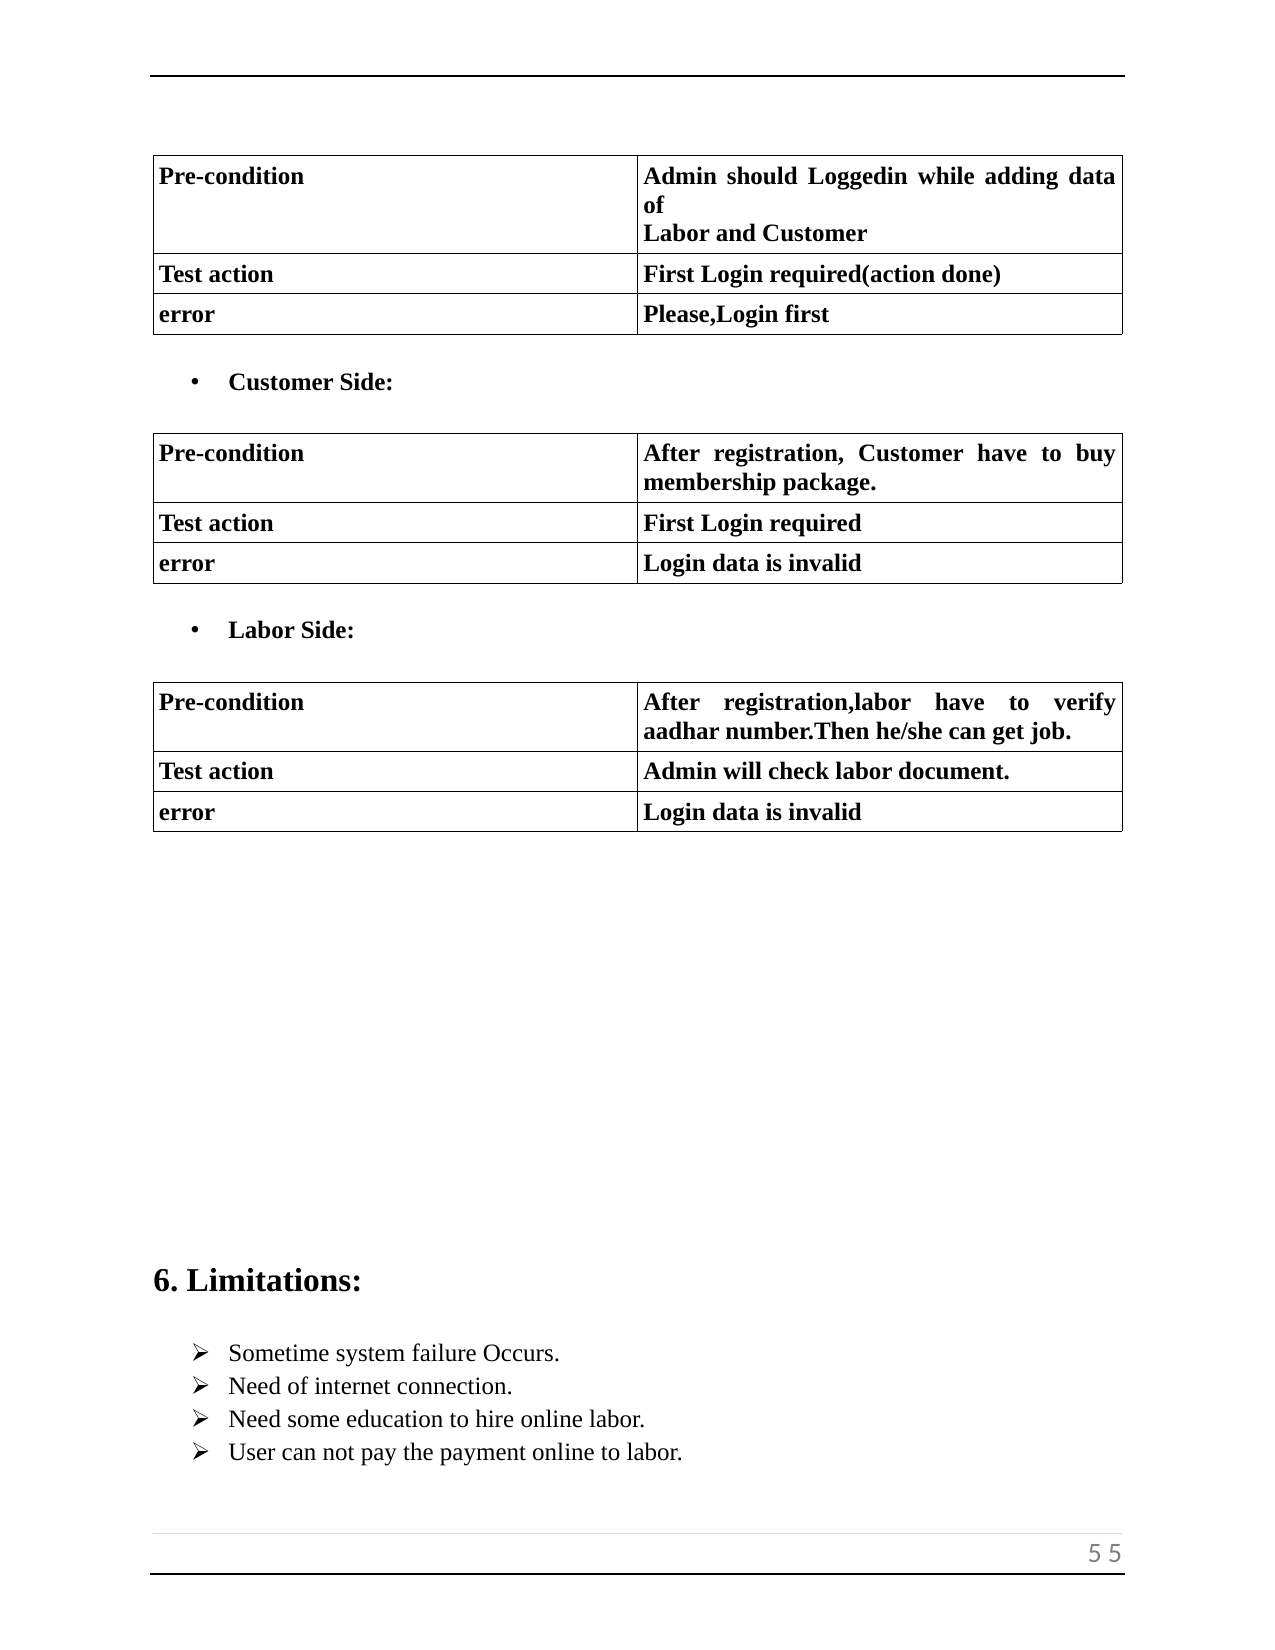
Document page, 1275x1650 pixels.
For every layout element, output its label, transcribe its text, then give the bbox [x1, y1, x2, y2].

table_cell error [154, 792, 637, 831]
text 6. Limitations: [153, 1261, 1122, 1299]
table_header After registration, Customer have to buy membership package. [638, 434, 1122, 502]
table_cell Please,Login first [638, 294, 1122, 333]
list Sometime system failure Occurs. [191, 1338, 1122, 1366]
table_cell error [154, 294, 637, 333]
table_cell Test action [154, 503, 637, 542]
list Need some education to hire online labor. [191, 1404, 1122, 1432]
table_cell Test action [154, 254, 637, 293]
table_cell Login data is invalid [638, 792, 1122, 831]
table_cell error [154, 543, 637, 582]
table_cell Login data is invalid [638, 543, 1122, 582]
table_cell Admin will check labor document. [638, 752, 1122, 791]
table_header Pre-condition [154, 434, 637, 502]
list Need of internet connection. [191, 1371, 1122, 1399]
list Customer Side: [191, 367, 1122, 395]
table_cell Test action [154, 752, 637, 791]
table_header Pre-condition [154, 683, 637, 751]
table_header Admin should Loggedin while adding data of Labor and Customer [638, 156, 1122, 253]
list Labor Side: [191, 616, 1122, 644]
table_header After registration,labor have to verify aadhar number.Then he/she can get job. [638, 683, 1122, 751]
list User can not pay the payment online to labor. [191, 1437, 1122, 1466]
table_cell First Login required(action done) [638, 254, 1122, 293]
table_cell First Login required [638, 503, 1122, 542]
table_header Pre-condition [154, 156, 637, 253]
